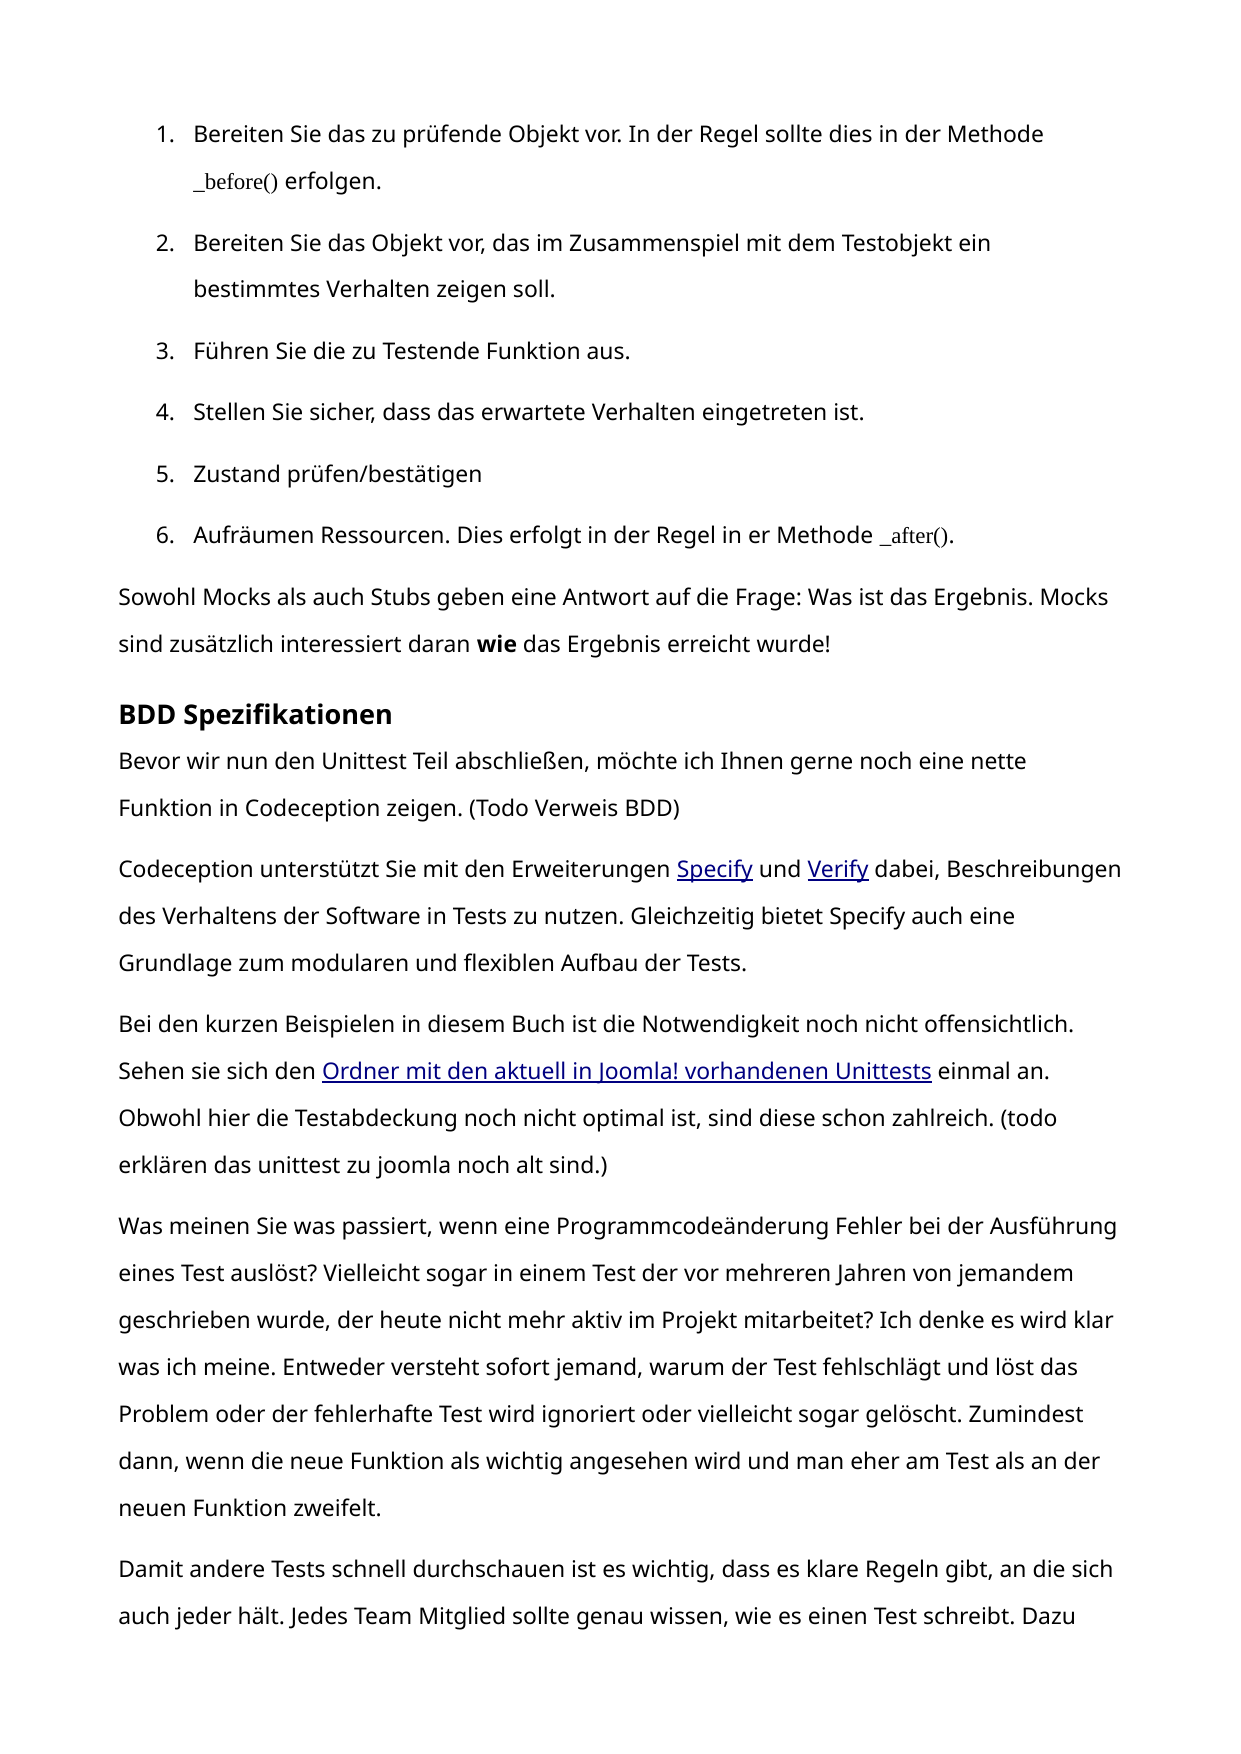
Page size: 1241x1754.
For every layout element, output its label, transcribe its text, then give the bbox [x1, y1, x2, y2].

text Was meinen Sie was passiert, wenn eine Programmcodeänderung Fehler bei der Ausführung eines Test auslöst? Vielleicht sogar in einem Test der vor mehreren Jahren von jemandem geschrieben wurde, der heute nicht mehr aktiv im Projekt mitarbeitet? Ich denke es wird klar was ich meine. Entweder versteht sofort jemand, warum der Test fehlschlägt und löst das Problem oder der fehlerhafte Test wird ignoriert oder vielleicht sogar gelöscht. Zumindest dann, wenn die neue Funktion als wichtig angesehen wird und man eher am Test als an der neuen Funktion zweifelt. [118, 1210, 1122, 1523]
list Aufräumen Ressourcen. Dies erfolgt in der Regel in er Methode _after(). [156, 519, 1122, 550]
list Bereiten Sie das Objekt vor, das im Zusammenspiel mit dem Testobjekt ein bestimmtes Verhalten zeigen soll. [156, 226, 1122, 304]
text Damit andere Tests schnell durchschauen ist es wichtig, dass es klare Regeln gibt, an die sich auch jeder hält. Jedes Team Mitglied sollte genau wissen, wie es einen Test schreibt. Dazu [118, 1553, 1122, 1631]
list Führen Sie die zu Testende Funktion aus. [156, 335, 1122, 366]
text Codeception unterstützt Sie mit den Erweiterungen Specify und Verify dabei, Beschreibungen des Verhaltens der Software in Tests zu nutzen. Gleichzeitig bietet Specify auch eine Grundlage zum modularen und flexiblen Aufbau der Tests. [118, 853, 1122, 978]
list Stellen Sie sicher, dass das erwartete Verhalten eingetreten ist. [156, 396, 1122, 427]
text Sowohl Mocks als auch Stubs geben eine Antwort auf die Frage: Was ist das Ergebnis. Mocks sind zusätzlich interessiert daran wie das Ergebnis erreicht wurde! [118, 581, 1122, 659]
text Bevor wir nun den Unittest Teil abschließen, möchte ich Ihnen gerne noch eine nette Funktion in Codeception zeigen. (Todo Verweis BDD) [118, 744, 1122, 823]
list Zustand prüfen/bestätigen [156, 458, 1122, 489]
subtitle BDD Spezifikationen [118, 695, 1122, 732]
list Bereiten Sie das zu prüfende Objekt vor. In der Regel sollte dies in der Methode _before() erfolgen. [156, 118, 1122, 196]
text Bei den kurzen Beispielen in diesem Buch ist die Notwendigkeit noch nicht offensichtlich. Sehen sie sich den Ordner mit den aktuell in Joomla! vorhandenen Unittests einmal an. Obwohl hier die Testabdeckung noch nicht optimal ist, sind diese schon zahlreich. (todo erklären das unittest zu joomla noch alt sind.) [118, 1008, 1122, 1180]
